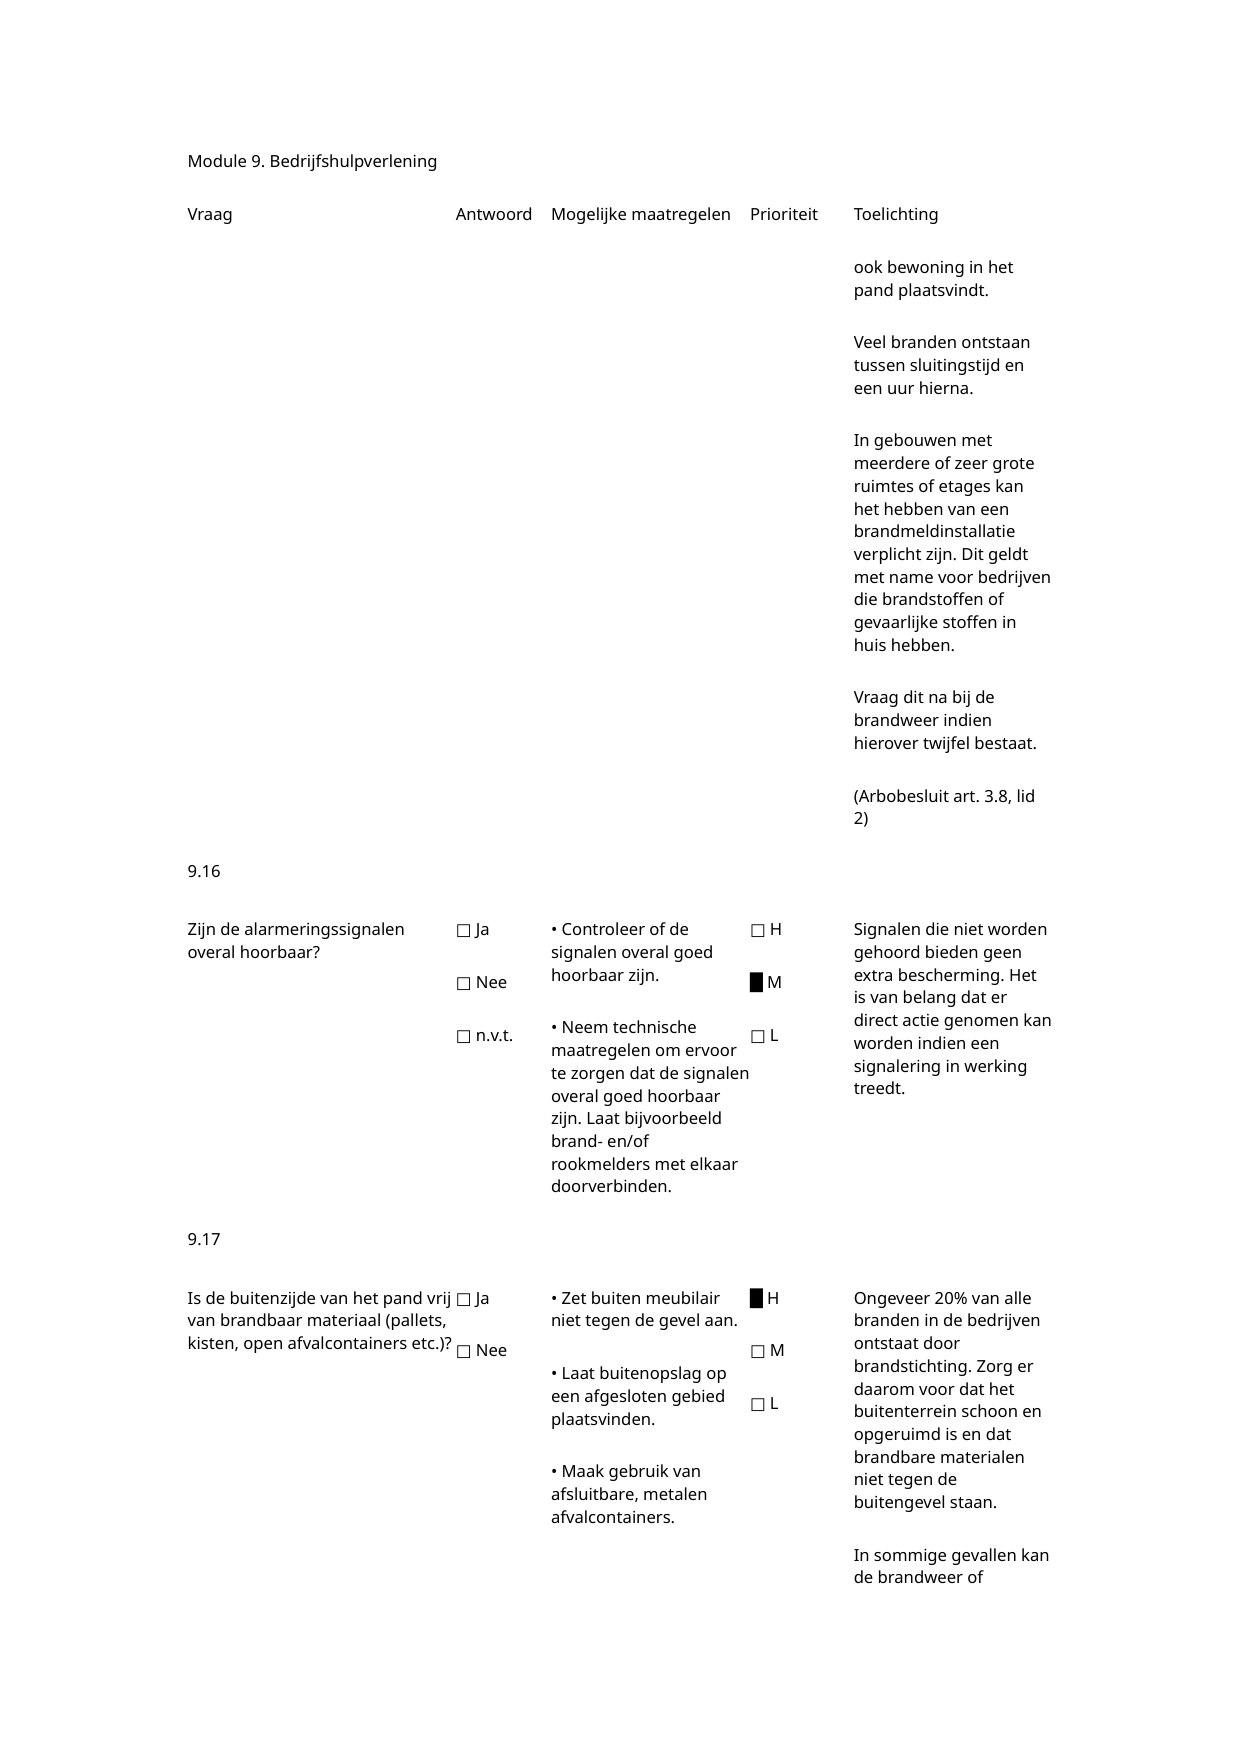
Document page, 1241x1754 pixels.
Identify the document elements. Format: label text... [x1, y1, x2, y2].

table_cell [854, 1228, 1053, 1286]
table_cell [456, 860, 551, 918]
table_cell □ Ja □ Nee [456, 1286, 551, 1589]
table_cell 9.16 [188, 860, 456, 918]
table_cell [551, 1228, 750, 1286]
table_cell [854, 860, 1053, 918]
table_cell ook bewoning in het pand plaatsvindt. Veel branden ontstaan tussen sluitingstijd en een uur hierna. In gebouwen met meerdere of zeer grote ruimtes of etages kan het hebben van een brandmeldinstallatie verplicht zijn. Dit geldt met name voor bedrijven die brandstoffen of gevaarlijke stoffen in huis hebben. Vraag dit na bij de brandweer indien hierover twijfel bestaat. (Arbobesluit art. 3.8, lid 2) [854, 255, 1053, 859]
table_cell [551, 860, 750, 918]
table_cell 9.17 [188, 1228, 456, 1286]
table_cell [750, 1228, 853, 1286]
table_cell [188, 255, 456, 859]
table_cell [551, 255, 750, 859]
table_cell Mogelijke maatregelen [551, 203, 750, 255]
table_cell [456, 255, 551, 859]
table_cell Vraag [188, 203, 456, 255]
table_cell • Zet buiten meubilair niet tegen de gevel aan. • Laat buitenopslag op een afgesloten gebied plaatsvinden. • Maak gebruik van afsluitbare, metalen afvalcontainers. [551, 1286, 750, 1589]
table_cell Is de buitenzijde van het pand vrij van brandbaar materiaal (pallets, kisten, open afvalcontainers etc.)? [188, 1286, 456, 1589]
table_cell Prioriteit [750, 203, 853, 255]
table_cell Signalen die niet worden gehoord bieden geen extra bescherming. Het is van belang dat er direct actie genomen kan worden indien een signalering in werking treedt. [854, 918, 1053, 1228]
table_cell □ H █ M □ L [750, 918, 853, 1228]
table_cell • Controleer of de signalen overal goed hoorbaar zijn. • Neem technische maatregelen om ervoor te zorgen dat de signalen overal goed hoorbaar zijn. Laat bijvoorbeeld brand- en/of rookmelders met elkaar doorverbinden. [551, 918, 750, 1228]
table_cell Antwoord [456, 203, 551, 255]
table_cell [750, 255, 853, 859]
table_cell [750, 860, 853, 918]
table_cell Toelichting [854, 203, 1053, 255]
table_cell █ H □ M □ L [750, 1286, 853, 1589]
table_cell Ongeveer 20% van alle branden in de bedrijven ontstaat door brandstichting. Zorg er daarom voor dat het buitenterrein schoon en opgeruimd is en dat brandbare materialen niet tegen de buitengevel staan. In sommige gevallen kan de brandweer of [854, 1286, 1053, 1589]
table_cell Zijn de alarmeringssignalen overal hoorbaar? [188, 918, 456, 1228]
table_cell [456, 1228, 551, 1286]
table_header Module 9. Bedrijfshulpverlening [188, 150, 1053, 203]
table_cell □ Ja □ Nee □ n.v.t. [456, 918, 551, 1228]
